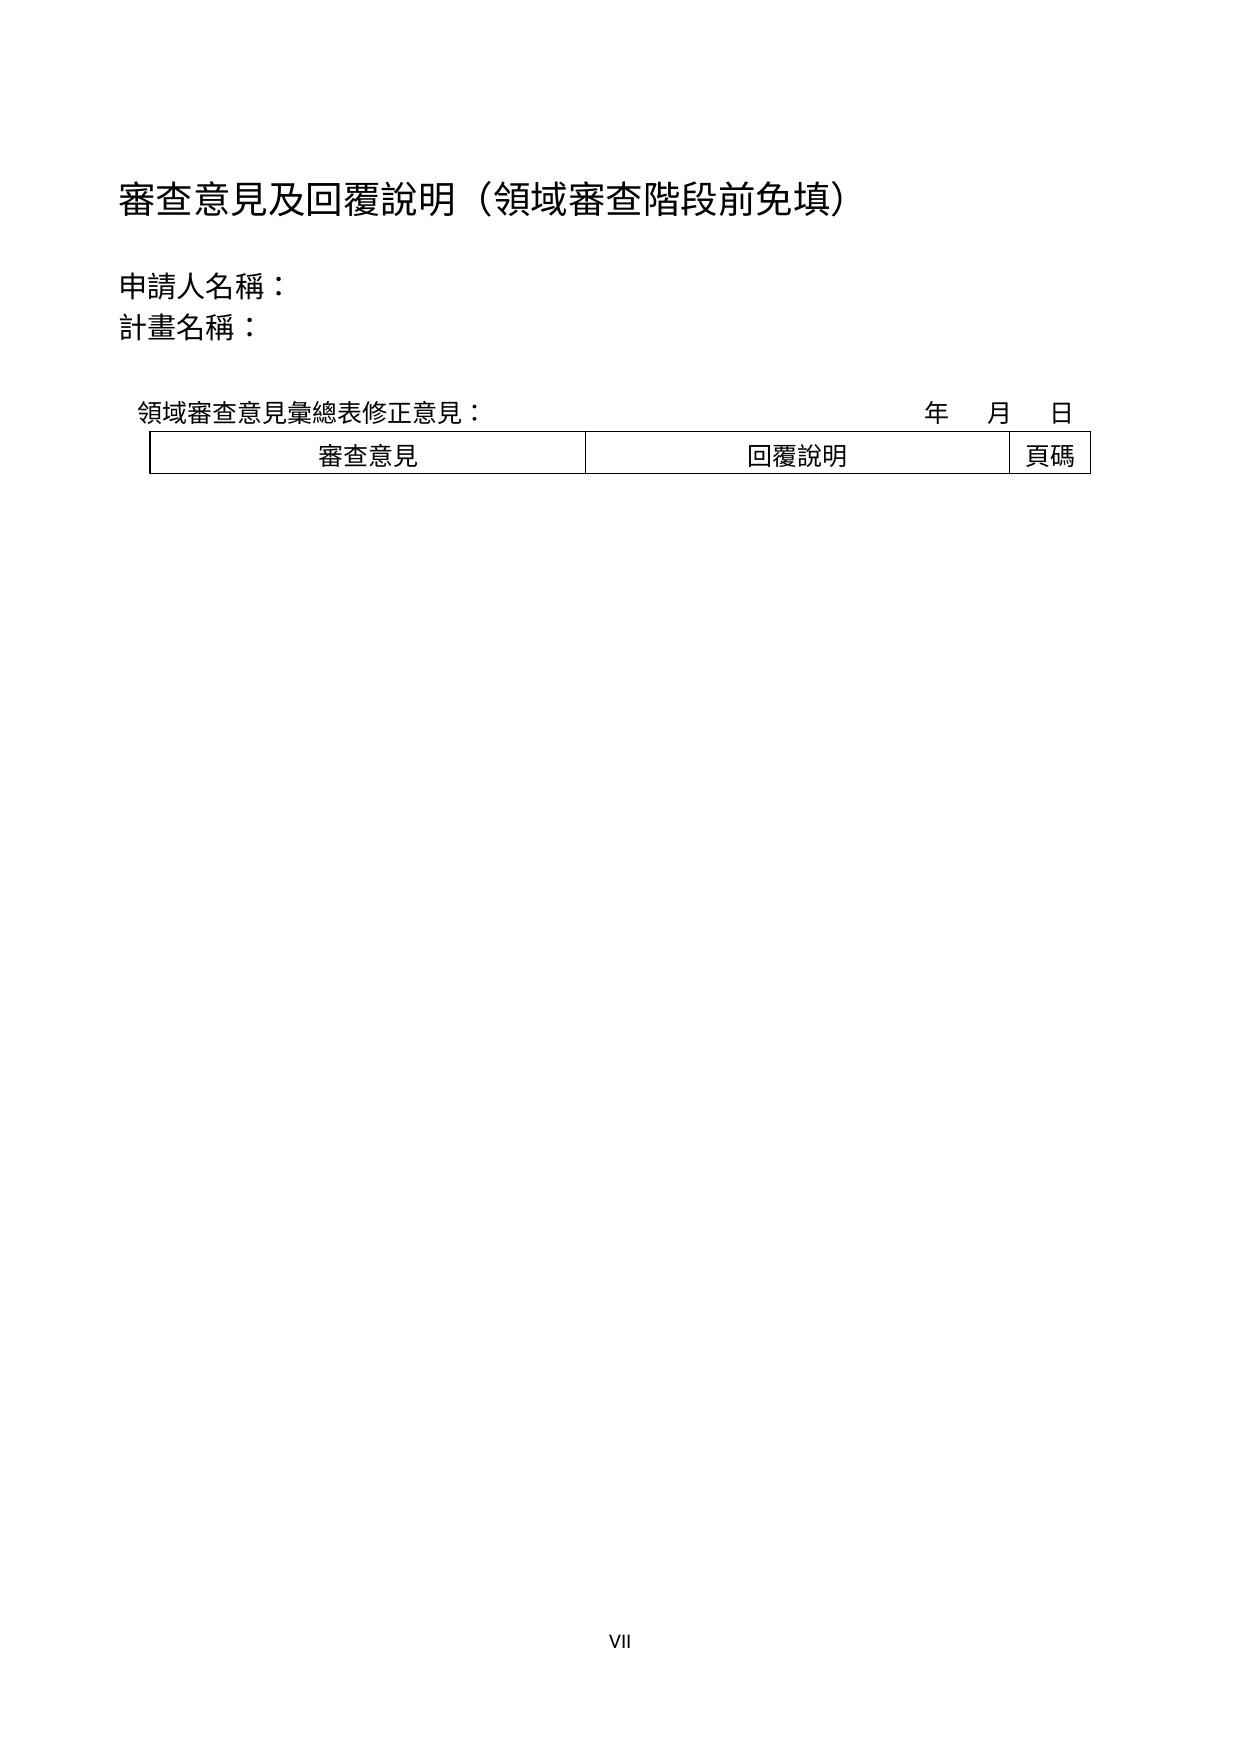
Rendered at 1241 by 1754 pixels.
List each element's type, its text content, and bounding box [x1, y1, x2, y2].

text 審查意見及回覆說明（領域審查階段前免填） [118, 181, 1122, 222]
text 領域審查意見彙總表修正意見： 年 月 日 [118, 389, 1122, 431]
table_header 回覆說明 [586, 432, 1009, 473]
text 計畫名稱： [118, 306, 1122, 347]
text 申請人名稱： [118, 264, 1122, 306]
table_header 審查意見 [151, 432, 585, 473]
table_header 頁碼 [1010, 432, 1090, 473]
